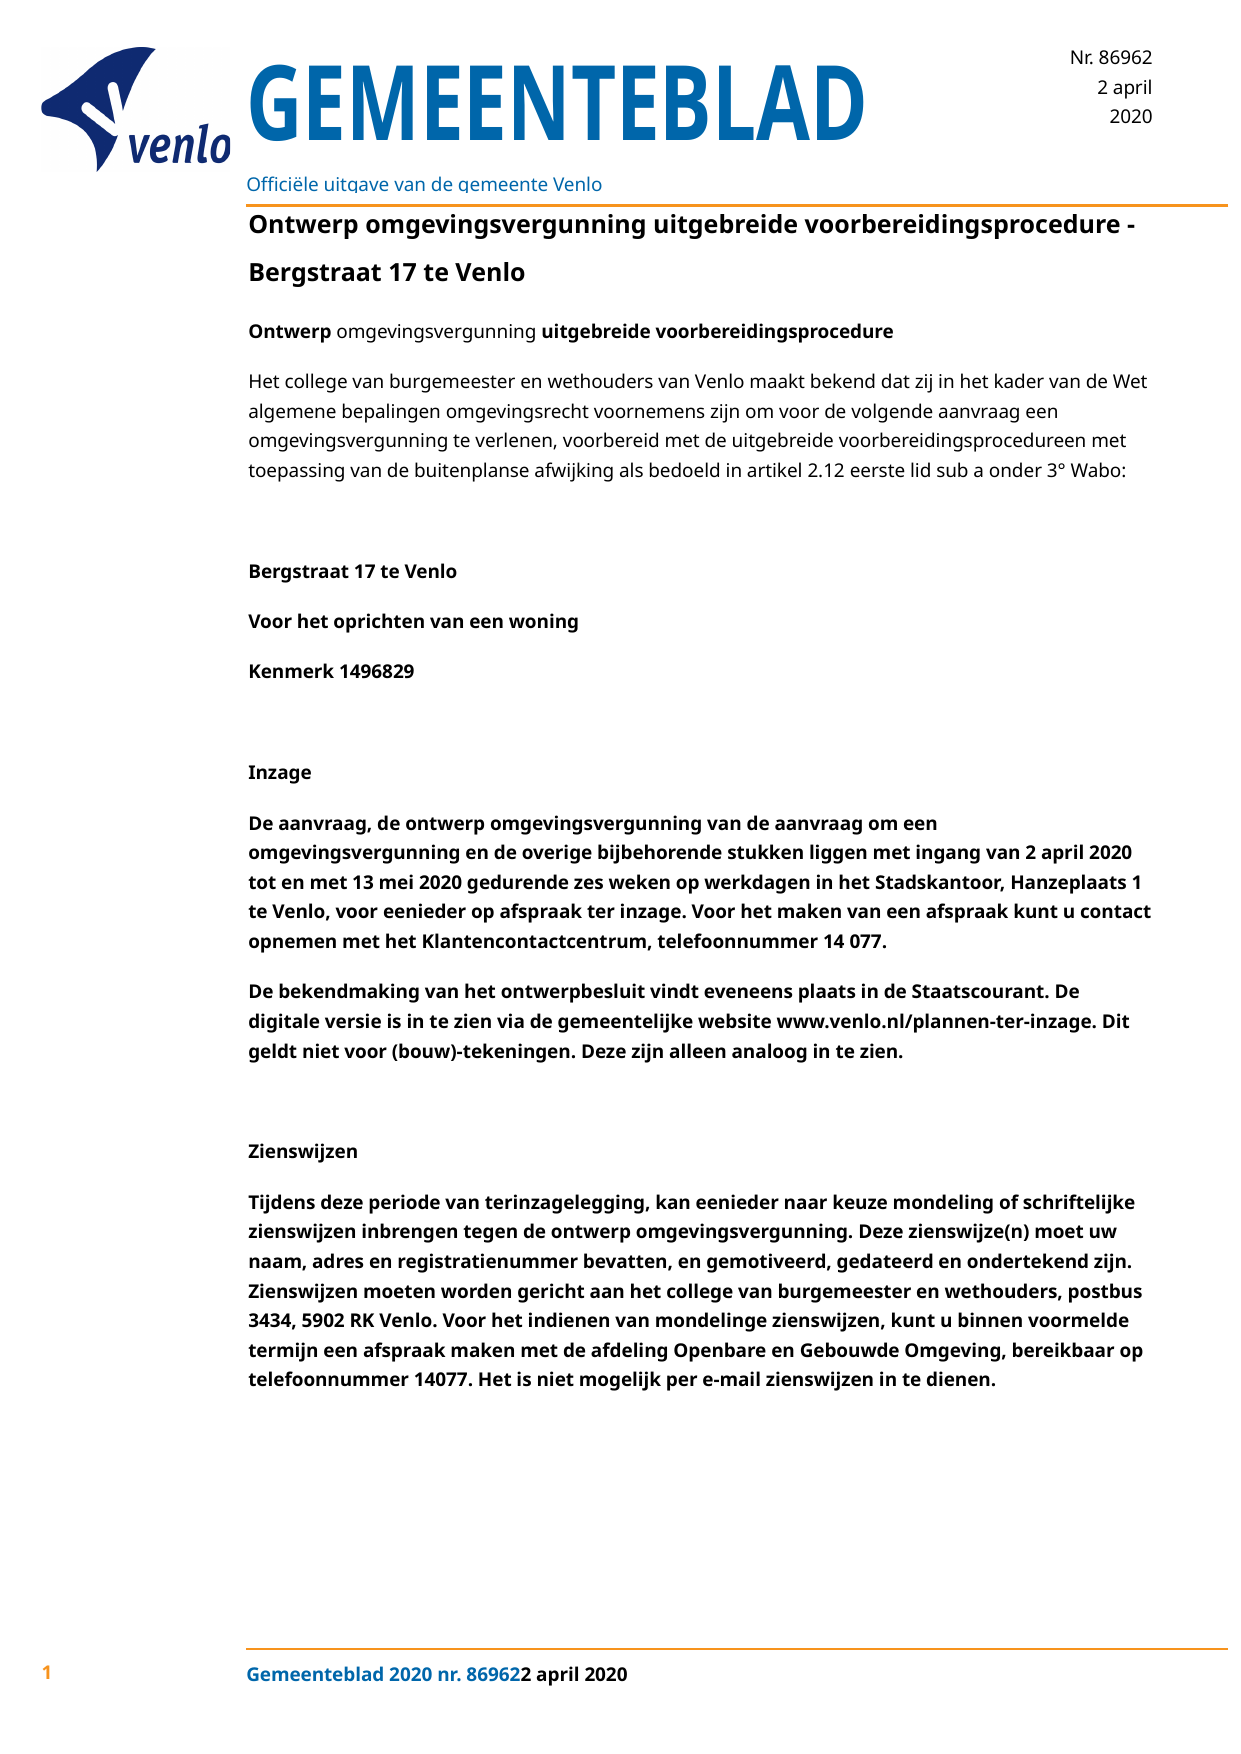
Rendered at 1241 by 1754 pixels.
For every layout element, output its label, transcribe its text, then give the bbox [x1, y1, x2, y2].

text De aanvraag, de ontwerp omgevingsvergunning van de aanvraag om een omgevingsvergunning en de overige bijbehorende stukken liggen met ingang van 2 april 2020 tot en met 13 mei 2020 gedurende zes weken op werkdagen in het Stadskantoor, Hanzeplaats 1 te Venlo, voor eenieder op afspraak ter inzage. Voor het maken van een afspraak kunt u contact opnemen met het Klantencontactcentrum, telefoonnummer 14 077. [248, 810, 1152, 954]
text Kenmerk 1496829 [248, 659, 1152, 684]
text Tijdens deze periode van terinzagelegging, kan eenieder naar keuze mondeling of schriftelijke zienswijzen inbrengen tegen de ontwerp omgevingsvergunning. Deze zienswijze(n) moet uw naam, adres en registratienummer bevatten, en gemotiveerd, gedateerd en ondertekend zijn. Zienswijzen moeten worden gericht aan het college van burgemeester en wethouders, postbus 3434, 5902 RK Venlo. Voor het indienen van mondelinge zienswijzen, kunt u binnen voormelde termijn een afspraak maken met de afdeling Openbare en Gebouwde Omgeving, bereikbaar op telefoonnummer 14077. Het is niet mogelijk per e-mail zienswijzen in te dienen. [248, 1189, 1152, 1392]
text Voor het oprichten van een woning [248, 608, 1152, 634]
text De bekendmaking van het ontwerpbesluit vindt eveneens plaats in de Staatscourant. De digitale versie is in te zien via de gemeentelijke website www.venlo.nl/plannen-ter-inzage. Dit geldt niet voor (bouw)-tekeningen. Deze zijn alleen analoog in te zien. [248, 979, 1152, 1064]
picture [41, 47, 231, 172]
text Inzage [248, 759, 1152, 785]
text Ontwerp omgevingsvergunning uitgebreide voorbereidingsprocedure [248, 318, 1152, 344]
text Bergstraat 17 te Venlo [248, 558, 1152, 584]
text Zienswijzen [248, 1139, 1152, 1164]
text Ontwerp omgevingsvergunning uitgebreide voorbereidingsprocedure - Bergstraat 17 te Venlo [248, 207, 1152, 288]
text Het college van burgemeester en wethouders van Venlo maakt bekend dat zij in het kader van de Wet algemene bepalingen omgevingsrecht voornemens zijn om voor de volgende aanvraag een omgevingsvergunning te verlenen, voorbereid met de uitgebreide voorbereidingsprocedureen met toepassing van de buitenplanse afwijking als bedoeld in artikel 2.12 eerste lid sub a onder 3° Wabo: [248, 368, 1152, 483]
